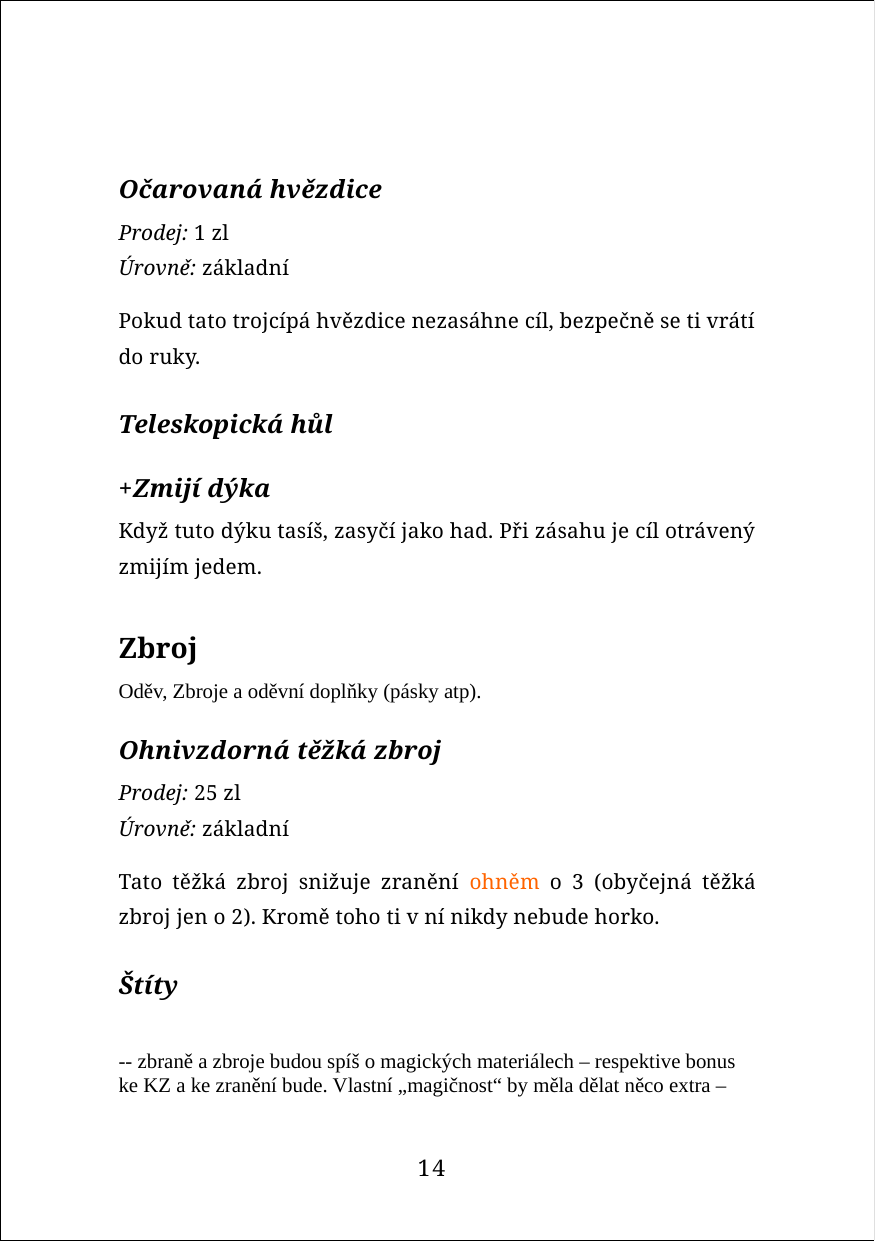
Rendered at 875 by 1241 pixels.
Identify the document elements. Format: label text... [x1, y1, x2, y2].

subtitle +Zmijí dýka [118, 470, 756, 504]
text Oděv, Zbroje a oděvní doplňky (pásky atp). [118, 679, 756, 703]
subtitle Očarovaná hvězdice [118, 172, 756, 206]
text Když tuto dýku tasíš, zasyčí jako had. Při zásahu je cíl otrávený zmijím jedem. [118, 516, 756, 580]
text Prodej: 1 zl Úrovně: základní [118, 218, 756, 282]
text Pokud tato trojcípá hvězdice nezasáhne cíl, bezpečně se ti vrátí do ruky. [118, 306, 756, 370]
subtitle Ohnivzdorná těžká zbroj [118, 732, 756, 766]
text -- zbraně a zbroje budou spíš o magických materiálech – respektive bonus ke KZ a ke zranění bude. Vlastní „magičnost“ by měla dělat něco extra – [118, 1049, 756, 1097]
subtitle Štíty [118, 967, 756, 1001]
subtitle Teleskopická hůl [118, 407, 756, 441]
text Prodej: 25 zl Úrovně: základní [118, 778, 756, 842]
text Tato těžká zbroj snižuje zranění ohněm o 3 (obyčejná těžká zbroj jen o 2). Kromě toho ti v ní nikdy nebude horko. [118, 867, 756, 931]
subtitle Zbroj [118, 629, 756, 667]
